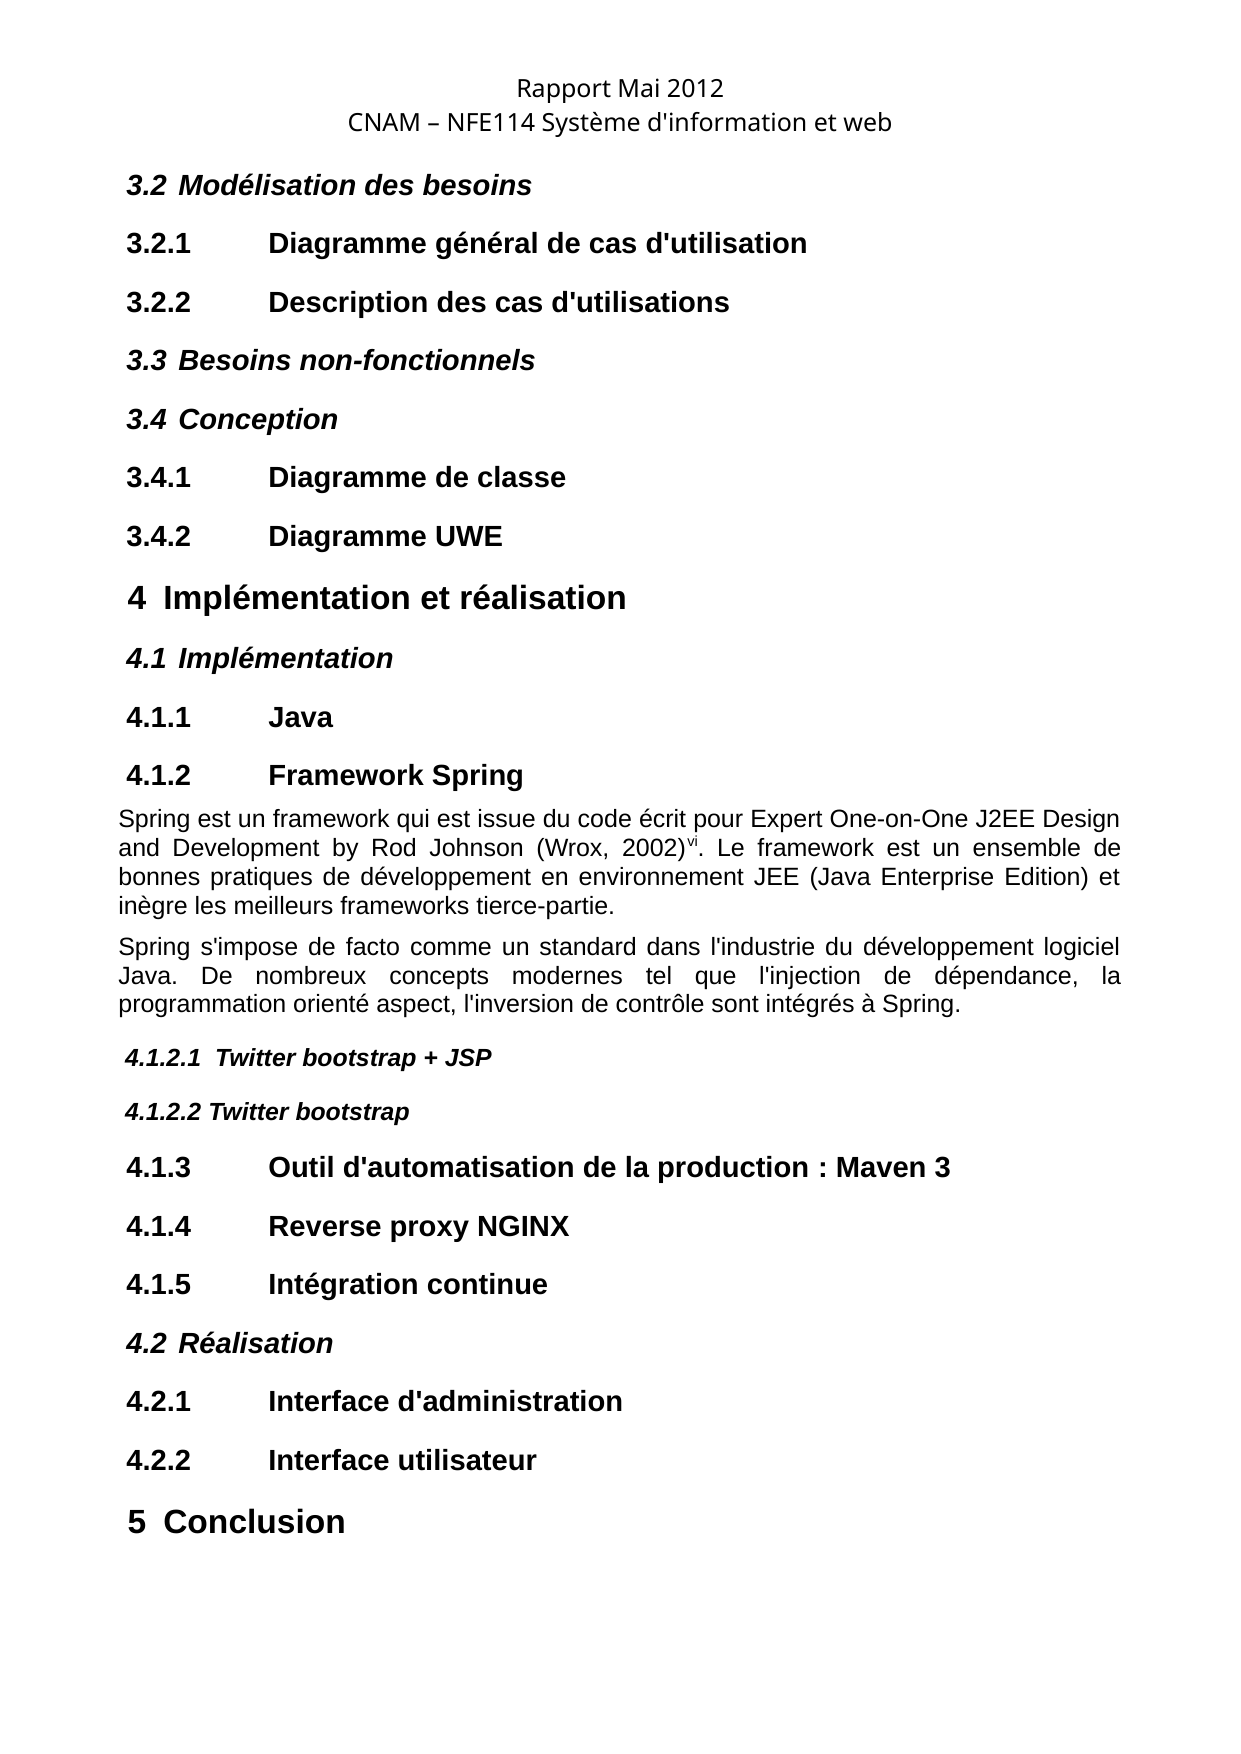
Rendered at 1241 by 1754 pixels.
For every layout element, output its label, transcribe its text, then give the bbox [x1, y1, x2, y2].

subtitle Java [118, 700, 1122, 733]
text Spring est un framework qui est issue du code écrit pour Expert One-on-One J2EE Design and Development by Rod Johnson (Wrox, 2002). Le framework est un ensemble de bonnes pratiques de développement en environnement JEE (Java Enterprise Edition) et inègre les meilleurs frameworks tierce-partie. [118, 804, 1122, 919]
subtitle Description des cas d'utilisations [118, 285, 1122, 318]
subtitle Conclusion [118, 1501, 1122, 1540]
subtitle Twitter bootstrap + JSP [118, 1043, 1122, 1072]
subtitle Conception [118, 402, 1122, 436]
subtitle Twitter bootstrap [118, 1097, 1122, 1125]
subtitle Implémentation [118, 641, 1122, 675]
subtitle Diagramme UWE [118, 519, 1122, 553]
subtitle Diagramme de classe [118, 461, 1122, 494]
subtitle Besoins non-fonctionnels [118, 343, 1122, 377]
subtitle Implémentation et réalisation [118, 578, 1122, 616]
subtitle Framework Spring [118, 758, 1122, 792]
subtitle Reverse proxy NGINX [118, 1209, 1122, 1242]
subtitle Intégration continue [118, 1267, 1122, 1301]
subtitle Modélisation des besoins [118, 168, 1122, 201]
subtitle Outil d'automatisation de la production : Maven 3 [118, 1150, 1122, 1184]
subtitle Diagramme général de cas d'utilisation [118, 226, 1122, 260]
subtitle Réalisation [118, 1326, 1122, 1359]
subtitle Interface d'administration [118, 1384, 1122, 1418]
subtitle Interface utilisateur [118, 1443, 1122, 1476]
text Spring s'impose de facto comme un standard dans l'industrie du développement logiciel Java. De nombreux concepts modernes tel que l'injection de dépendance, la programmation orienté aspect, l'inversion de contrôle sont intégrés à Spring. [118, 932, 1122, 1018]
